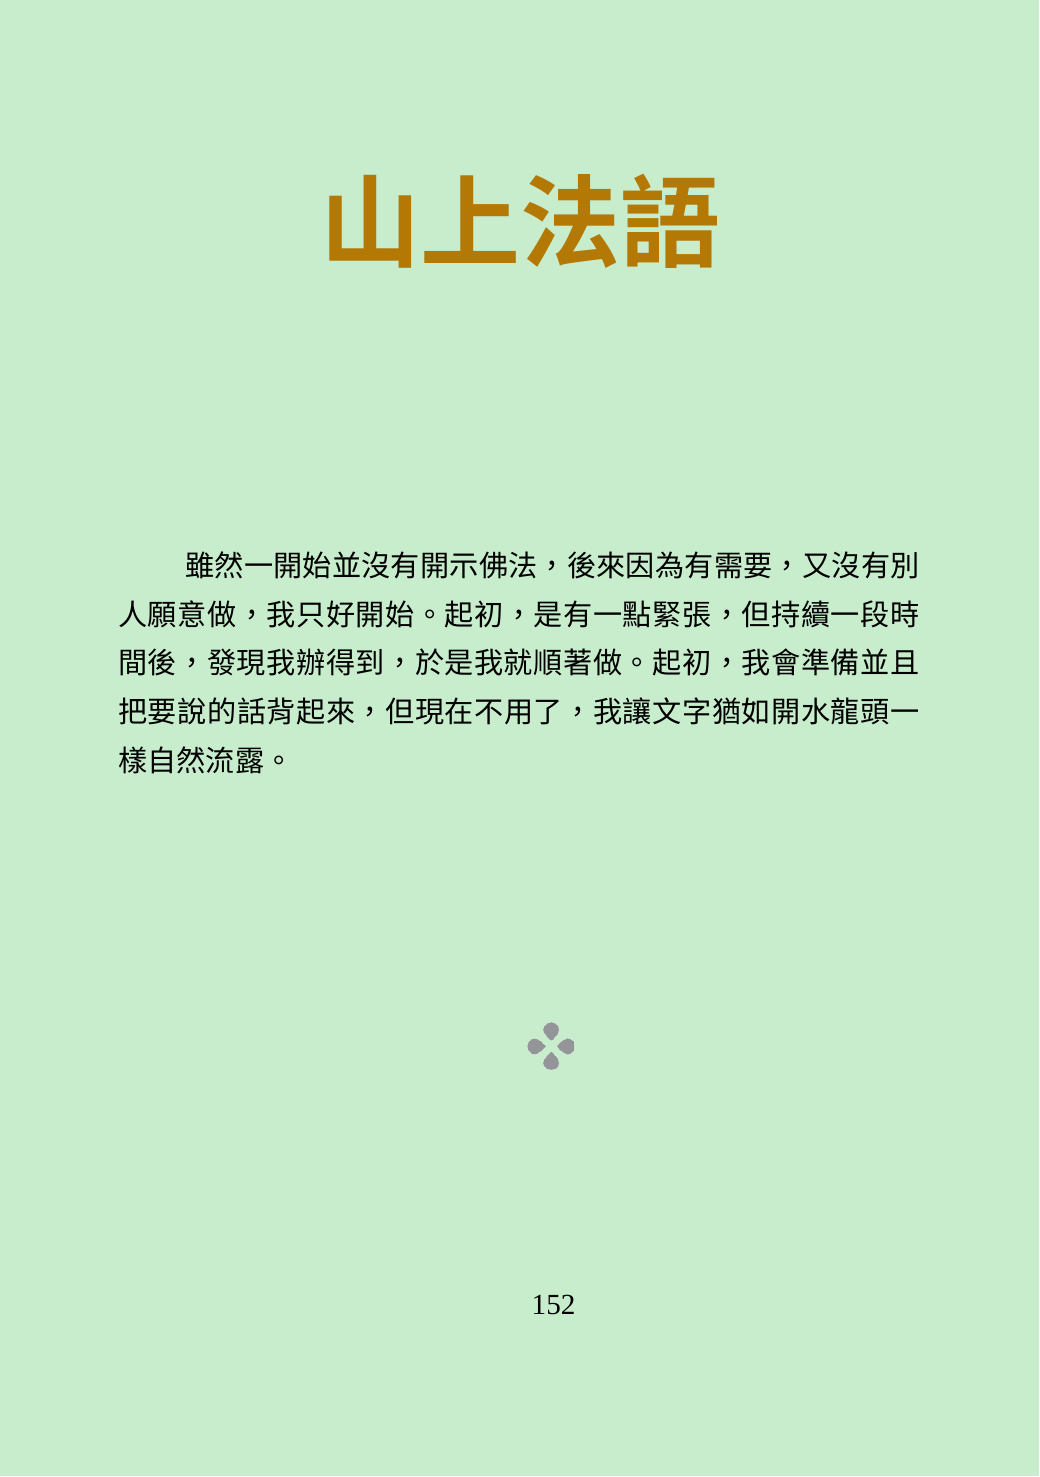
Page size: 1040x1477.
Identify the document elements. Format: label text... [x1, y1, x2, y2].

text 雖然一開始並沒有開示佛法，後來因為有需要，又沒有別人願意做，我只好開始。起初，是有一點緊張，但持續一段時間後，發現我辦得到，於是我就順著做。起初，我會準備並且把要說的話背起來，但現在不用了，我讓文字猶如開水龍頭一樣自然流露。 [118, 543, 921, 779]
picture [527, 1022, 575, 1070]
subtitle 山上法語 [118, 143, 921, 288]
